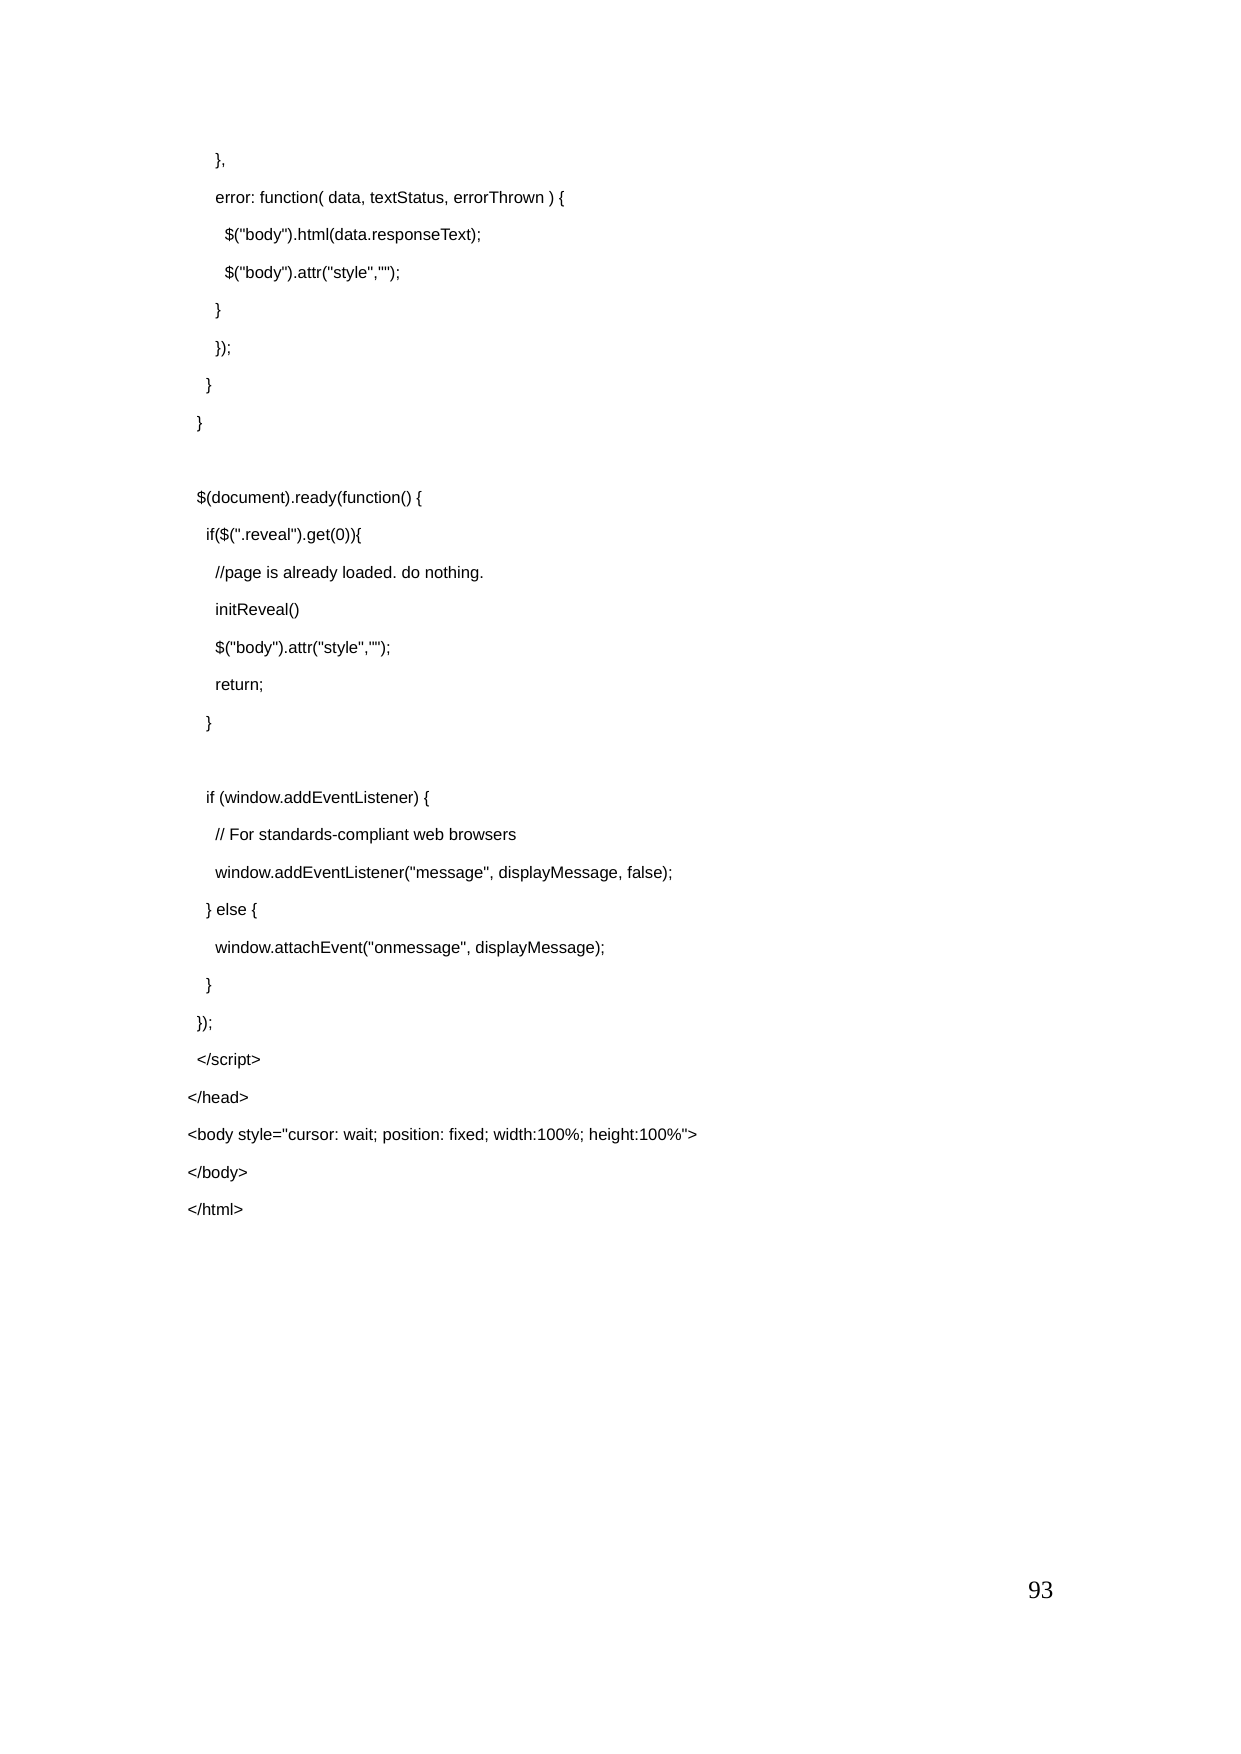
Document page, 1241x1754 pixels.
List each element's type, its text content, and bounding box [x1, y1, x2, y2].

text </script> [187, 1050, 1053, 1069]
text return; [187, 675, 1053, 694]
text if($(".reveal").get(0)){ [187, 525, 1053, 544]
text </body> [187, 1162, 1053, 1182]
text }); [187, 1012, 1053, 1032]
text } [187, 712, 1053, 732]
text </head> [187, 1087, 1053, 1107]
text } [187, 975, 1053, 994]
text <body style="cursor: wait; position: fixed; width:100%; height:100%"> [187, 1125, 1053, 1144]
text error: function( data, textStatus, errorThrown ) { [187, 187, 1053, 207]
text $("body").html(data.responseText); [187, 225, 1053, 244]
text window.attachEvent("onmessage", displayMessage); [187, 937, 1053, 957]
text } else { [187, 900, 1053, 919]
text //page is already loaded. do nothing. [187, 562, 1053, 582]
text }, [187, 150, 1053, 169]
text </html> [187, 1200, 1053, 1219]
text $("body").attr("style",""); [187, 637, 1053, 657]
text } [187, 375, 1053, 394]
text $(document).ready(function() { [187, 487, 1053, 507]
text } [187, 300, 1053, 319]
text // For standards-compliant web browsers [187, 825, 1053, 844]
text $("body").attr("style",""); [187, 262, 1053, 282]
text window.addEventListener("message", displayMessage, false); [187, 862, 1053, 882]
text }); [187, 337, 1053, 357]
text initReveal() [187, 600, 1053, 619]
text if (window.addEventListener) { [187, 787, 1053, 807]
text } [187, 412, 1053, 432]
